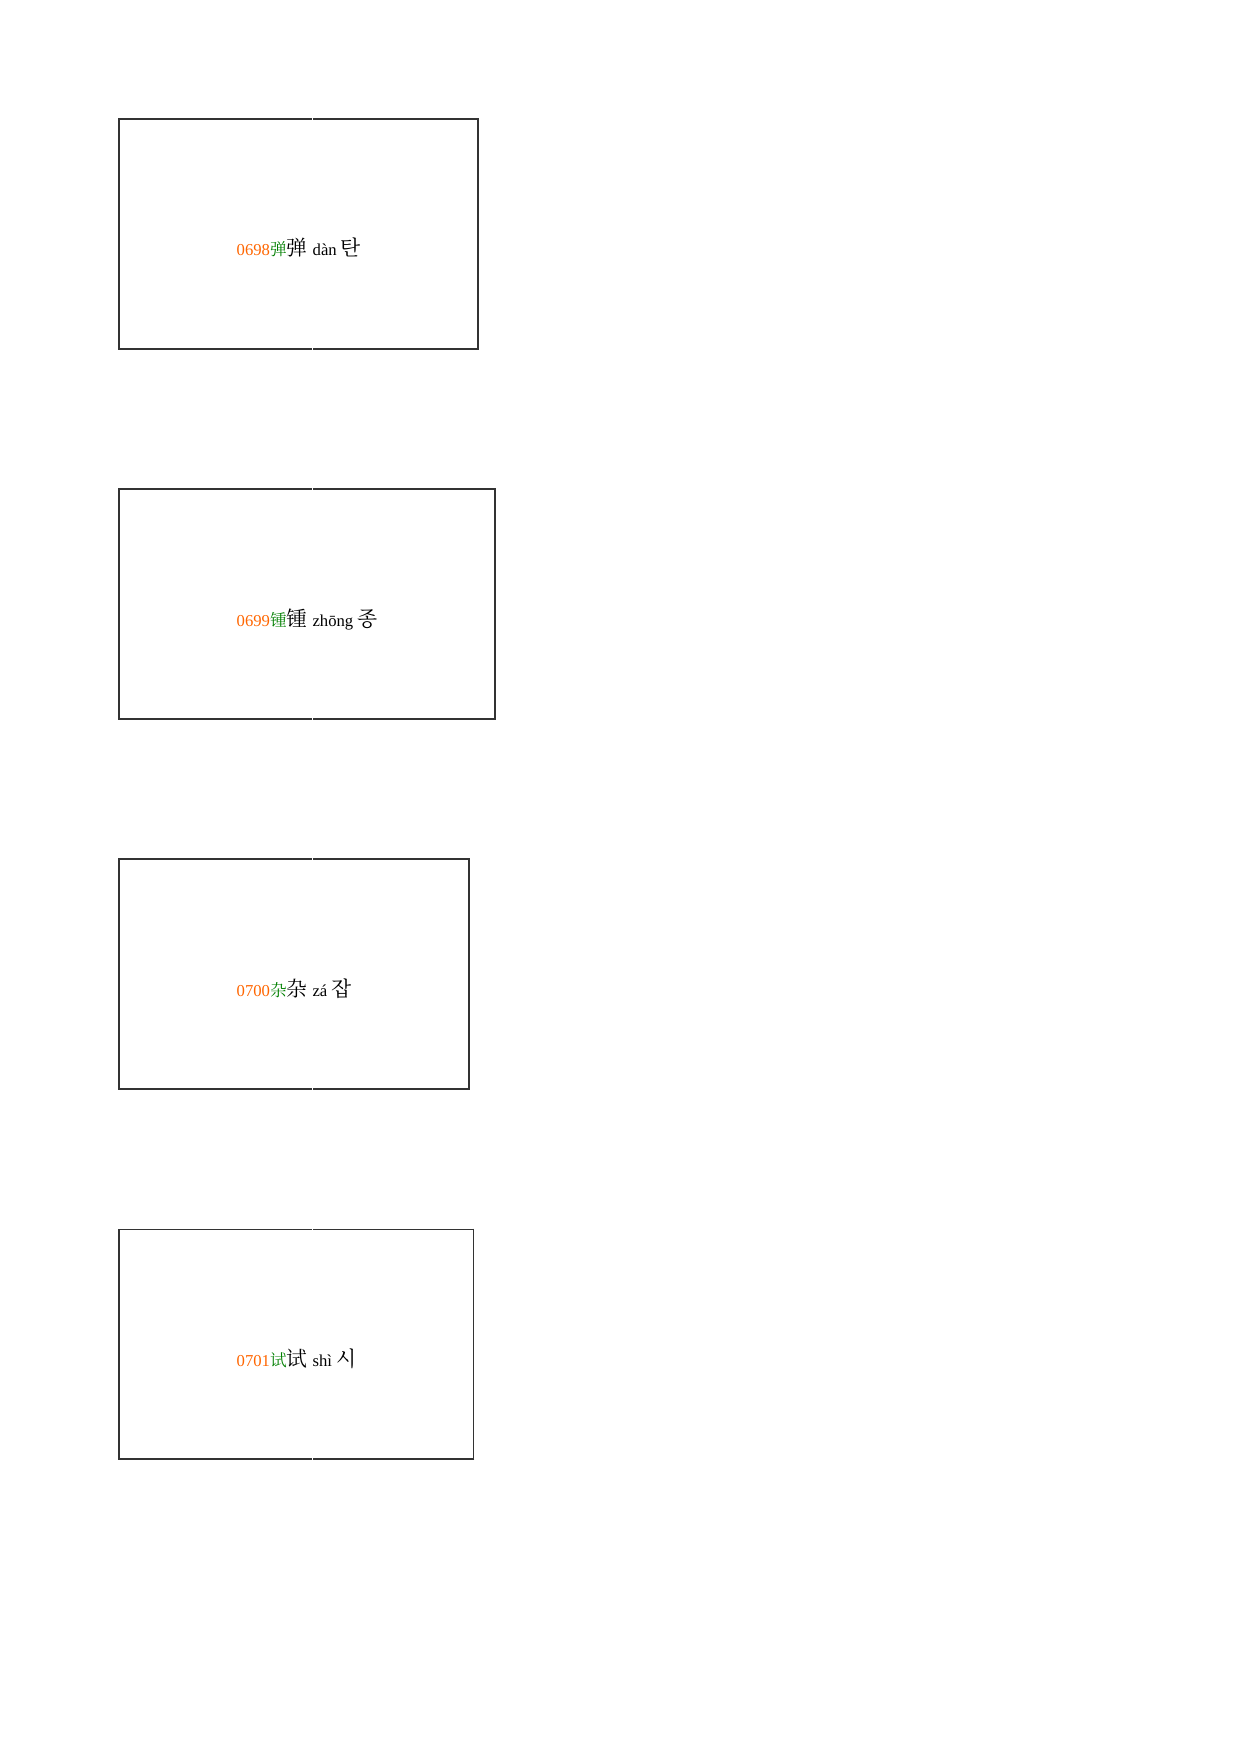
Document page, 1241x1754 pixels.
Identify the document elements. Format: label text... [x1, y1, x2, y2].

text 0699锺锺 zhōng 종 [120, 489, 494, 719]
text [479, 118, 1122, 349]
text [474, 1228, 1122, 1460]
text 0701试试 shì 시 [120, 1230, 473, 1459]
text 0700杂杂 zá 잡 [120, 859, 468, 1089]
text [496, 488, 1122, 719]
text 0698弹弹 dàn 탄 [120, 119, 477, 349]
text [470, 858, 1122, 1090]
